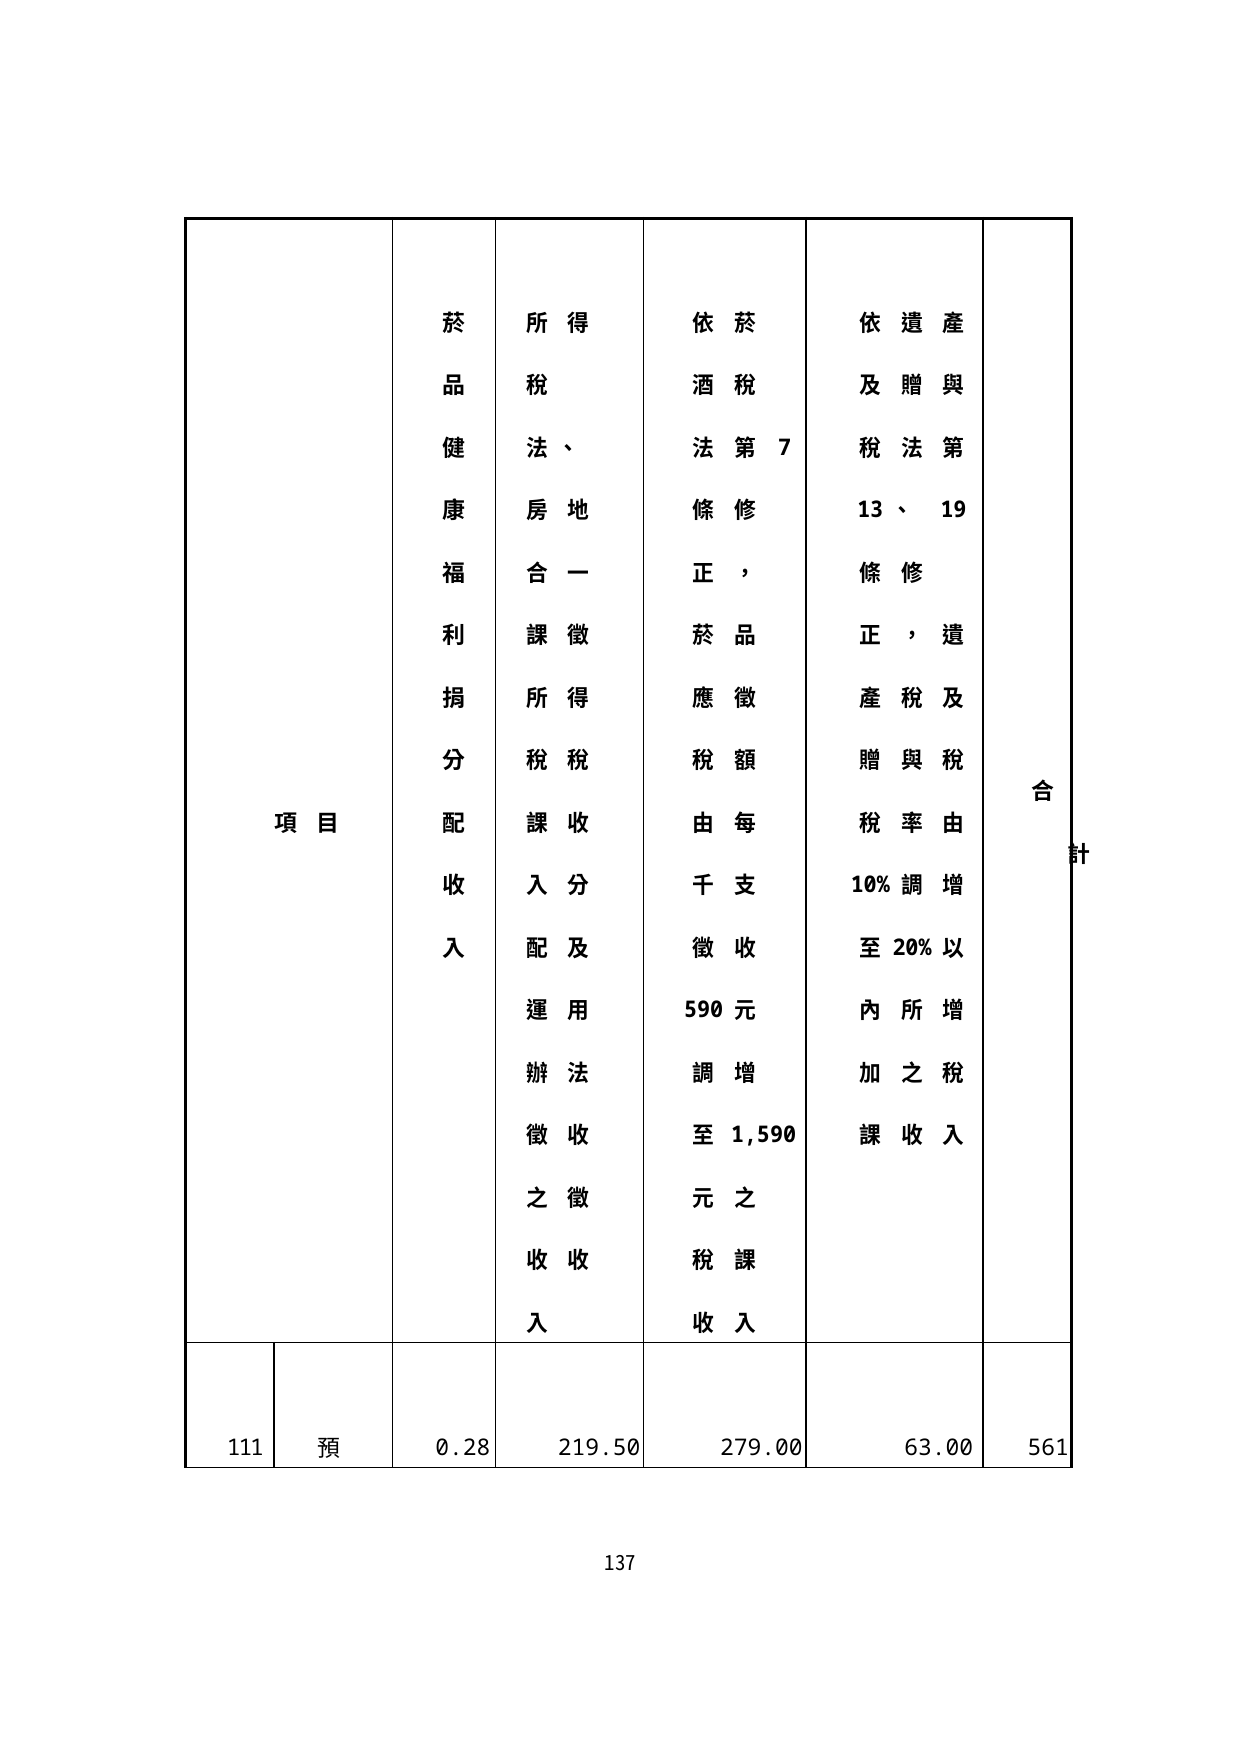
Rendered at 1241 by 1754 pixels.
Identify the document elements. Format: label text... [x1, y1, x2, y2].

table_header 依遺產及贈與稅法第13、19條修正，遺產稅及贈與稅稅率由10%調增至20%以內所增加之稅課收入 [807, 220, 982, 1342]
table_cell 561 [984, 1343, 1070, 1467]
table_header 項目 [187, 220, 392, 1342]
table_cell 0.28 [393, 1343, 495, 1467]
table_cell 預算案數 [275, 1343, 392, 1467]
table_header 合計 [984, 220, 1070, 1342]
table_cell 219.50 [496, 1343, 643, 1467]
table_header 所得稅法、房地合一課徵所得稅稅課收入分配及運用辦法徵收之徵收收入 [496, 220, 643, 1342]
table_header 菸品健康福利捐分配收入 [393, 220, 495, 1342]
table_cell 63.00 [807, 1343, 982, 1467]
table_cell 279.00 [644, 1343, 805, 1467]
table_cell 111年度 [187, 1343, 273, 1467]
table_header 依菸酒稅法第7條修正，菸品應徵稅額由每千支徵收590元調增至1,590元之稅課收入 [644, 220, 805, 1342]
